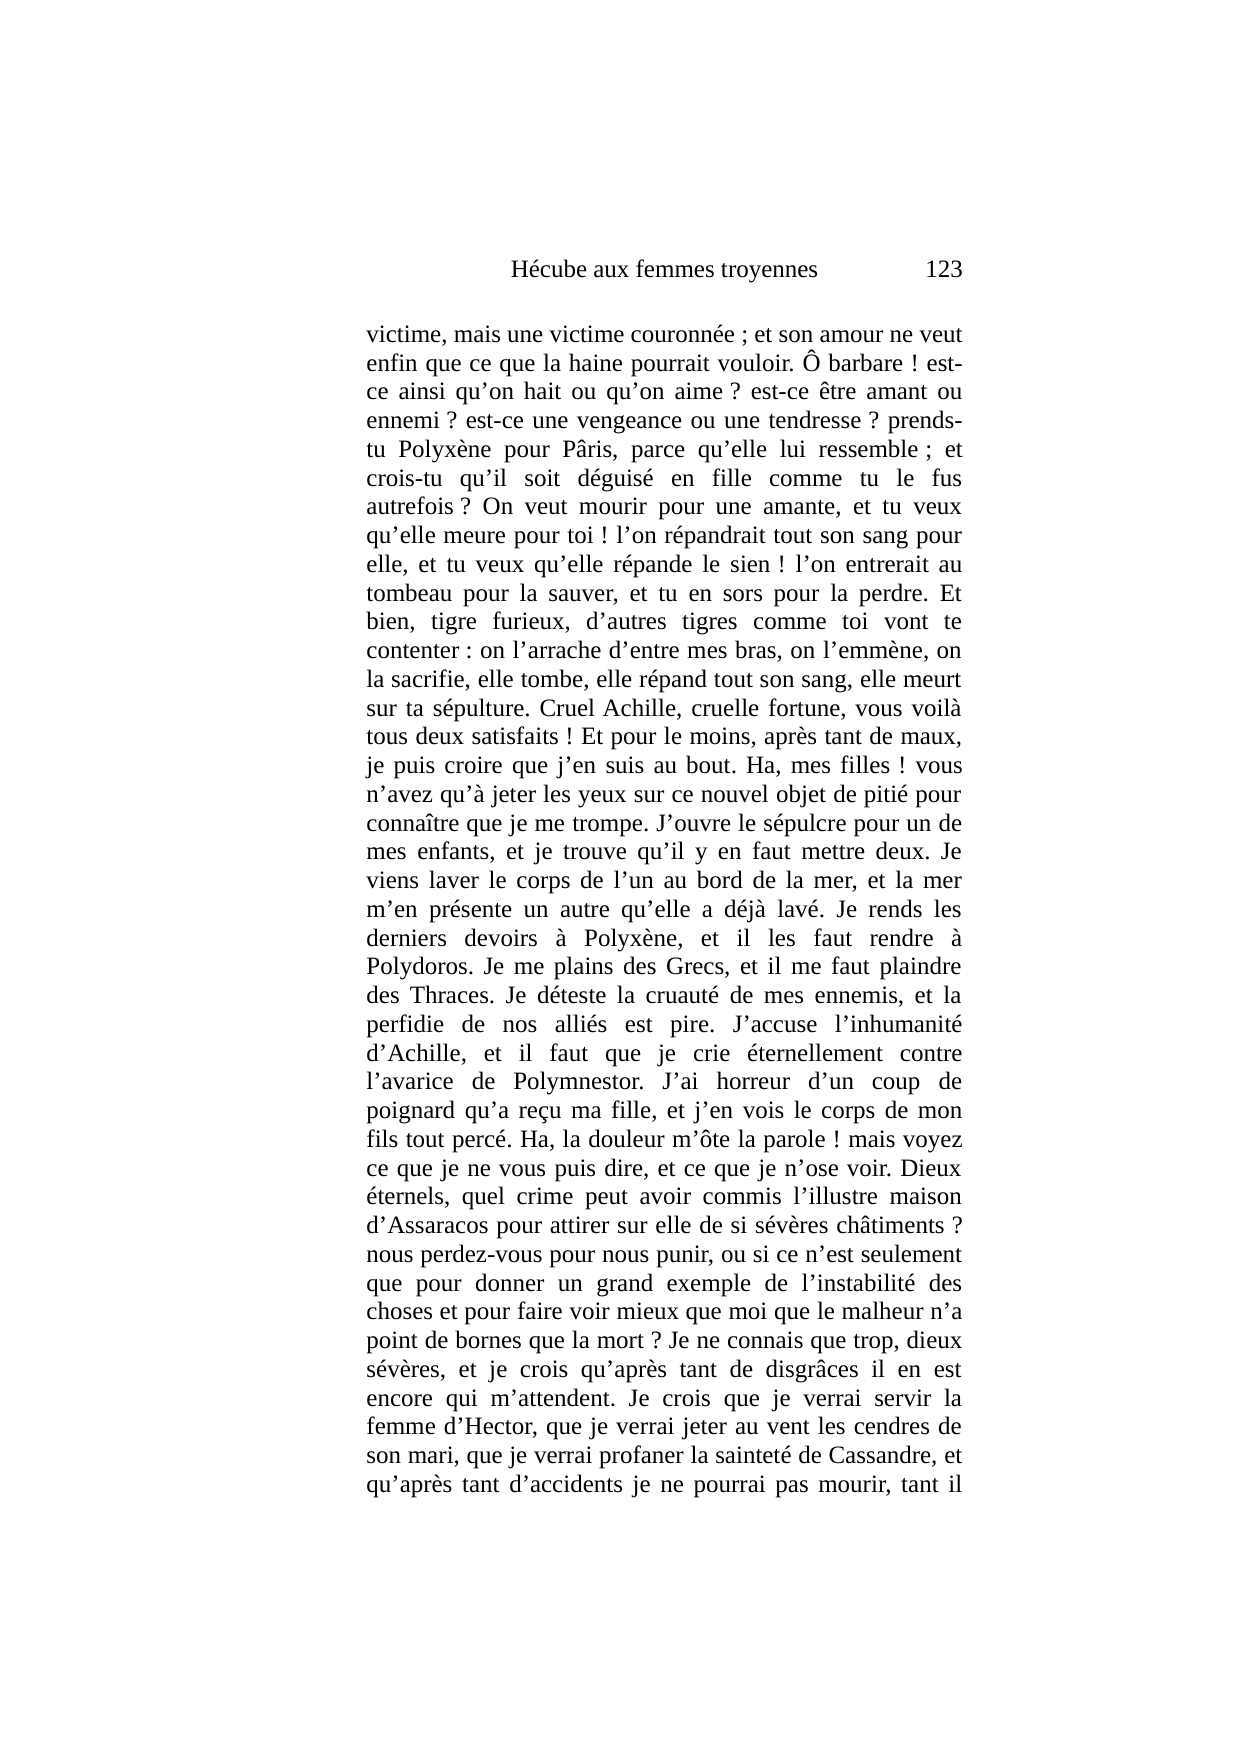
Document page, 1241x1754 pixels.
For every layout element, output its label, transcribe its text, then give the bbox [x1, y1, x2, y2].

text victime, mais une victime couronnée ; et son amour ne veut enfin que ce que la haine pourrait vouloir. Ô barbare ! est-ce ainsi qu’on hait ou qu’on aime ? est-ce être amant ou ennemi ? est-ce une vengeance ou une tendresse ? prends-tu Polyxène pour Pâris, parce qu’elle lui ressemble ; et crois-tu qu’il soit déguisé en fille comme tu le fus autrefois ? On veut mourir pour une amante, et tu veux qu’elle meure pour toi ! l’on répandrait tout son sang pour elle, et tu veux qu’elle répande le sien ! l’on entrerait au tombeau pour la sauver, et tu en sors pour la perdre. Et bien, tigre furieux, d’autres tigres comme toi vont te contenter : on l’arrache d’entre mes bras, on l’emmène, on la sacrifie, elle tombe, elle répand tout son sang, elle meurt sur ta sépulture. Cruel Achille, cruelle fortune, vous voilà tous deux satisfaits ! Et pour le moins, après tant de maux, je puis croire que j’en suis au bout. Ha, mes filles ! vous n’avez qu’à jeter les yeux sur ce nouvel objet de pitié pour connaître que je me trompe. J’ouvre le sépulcre pour un de mes enfants, et je trouve qu’il y en faut mettre deux. Je viens laver le corps de l’un au bord de la mer, et la mer m’en présente un autre qu’elle a déjà lavé. Je rends les derniers devoirs à Polyxène, et il les faut rendre à Polydoros. Je me plains des Grecs, et il me faut plaindre des Thraces. Je déteste la cruauté de mes ennemis, et la perfidie de nos alliés est pire. J’accuse l’inhumanité d’Achille, et il faut que je crie éternellement contre l’avarice de Polymnestor. J’ai horreur d’un coup de poignard qu’a reçu ma fille, et j’en vois le corps de mon fils tout percé. Ha, la douleur m’ôte la parole ! mais voyez ce que je ne vous puis dire, et ce que je n’ose voir. Dieux éternels, quel crime peut avoir commis l’illustre maison d’Assaracos pour attirer sur elle de si sévères châtiments ? nous perdez-vous pour nous punir, ou si ce n’est seulement que pour donner un grand exemple de l’instabilité des choses et pour faire voir mieux que moi que le malheur n’a point de bornes que la mort ? Je ne connais que trop, dieux sévères, et je crois qu’après tant de disgrâces il en est encore qui m’attendent. Je crois que je verrai servir la femme d’Hector, que je verrai jeter au vent les cendres de son mari, que je verrai profaner la sainteté de Cassandre, et qu’après tant d’accidents je ne pourrai pas mourir, tant il [366, 319, 963, 1498]
